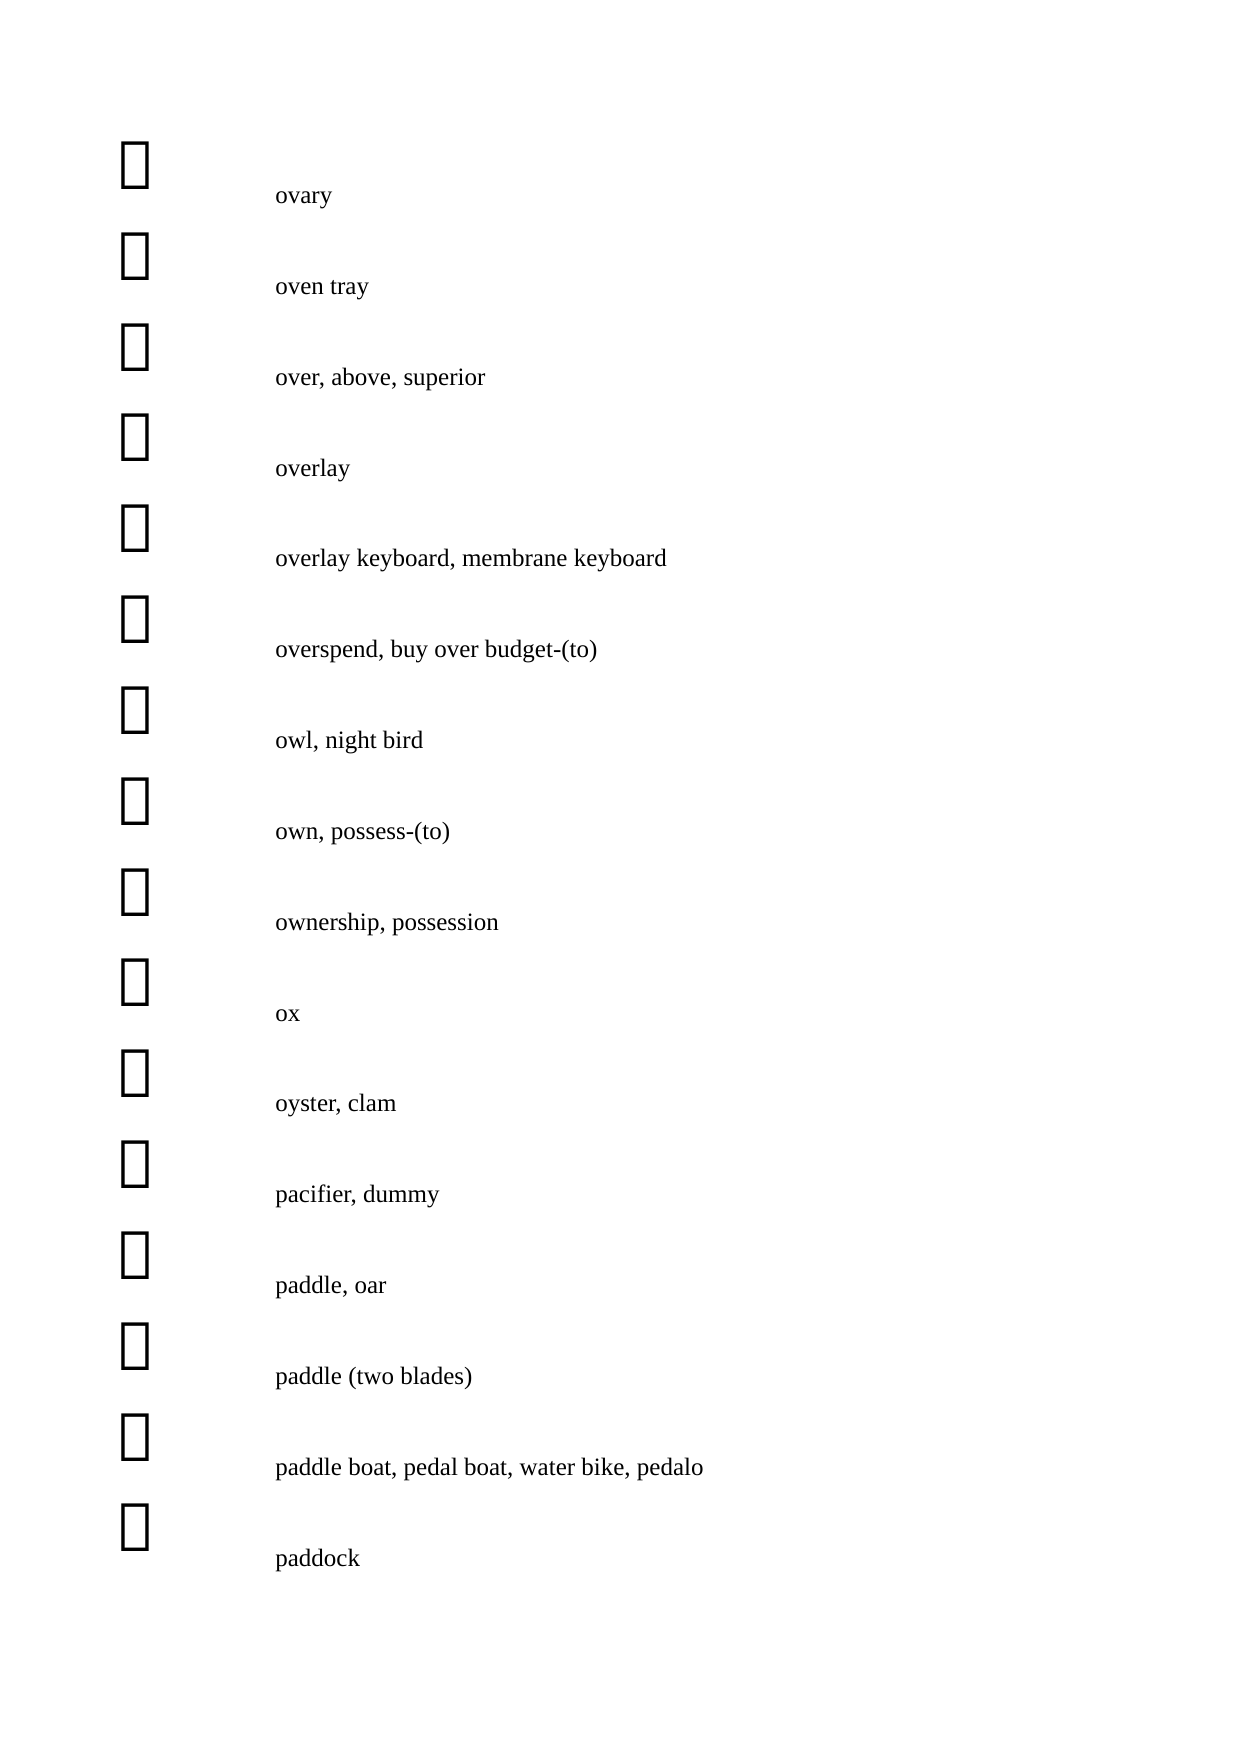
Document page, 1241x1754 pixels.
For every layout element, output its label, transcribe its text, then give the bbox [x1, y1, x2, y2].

table_cell ownership, possession [275, 845, 949, 936]
table_cell  [115, 572, 275, 663]
table_cell pacifier, dummy [275, 1117, 949, 1208]
table_cell paddle (two blades) [275, 1299, 949, 1390]
table_cell paddle, oar [275, 1208, 949, 1299]
table_cell oven tray [275, 209, 949, 300]
table_cell  [115, 391, 275, 481]
table_cell  [115, 481, 275, 572]
table_cell ox [275, 936, 949, 1026]
table_cell  [115, 1299, 275, 1390]
table_cell  [115, 936, 275, 1026]
table_cell  [115, 845, 275, 936]
table_cell owl, night bird [275, 663, 949, 754]
table_cell  [115, 1481, 275, 1571]
table_cell  [115, 118, 275, 209]
table_cell  [115, 300, 275, 391]
table_cell own, possess-(to) [275, 754, 949, 845]
table_cell  [115, 1390, 275, 1481]
table_cell ovary [275, 118, 949, 209]
table_cell  [115, 1117, 275, 1208]
table_cell  [115, 663, 275, 754]
table_cell overlay keyboard, membrane keyboard [275, 481, 949, 572]
table_cell paddle boat, pedal boat, water bike, pedalo [275, 1390, 949, 1481]
table_cell overspend, buy over budget-(to) [275, 572, 949, 663]
table_cell overlay [275, 391, 949, 481]
table_cell paddock [275, 1481, 949, 1571]
table_cell  [115, 1208, 275, 1299]
table_cell over, above, superior [275, 300, 949, 391]
table_cell  [115, 754, 275, 845]
table_cell oyster, clam [275, 1026, 949, 1117]
table_cell  [115, 1026, 275, 1117]
table_cell  [115, 209, 275, 300]
